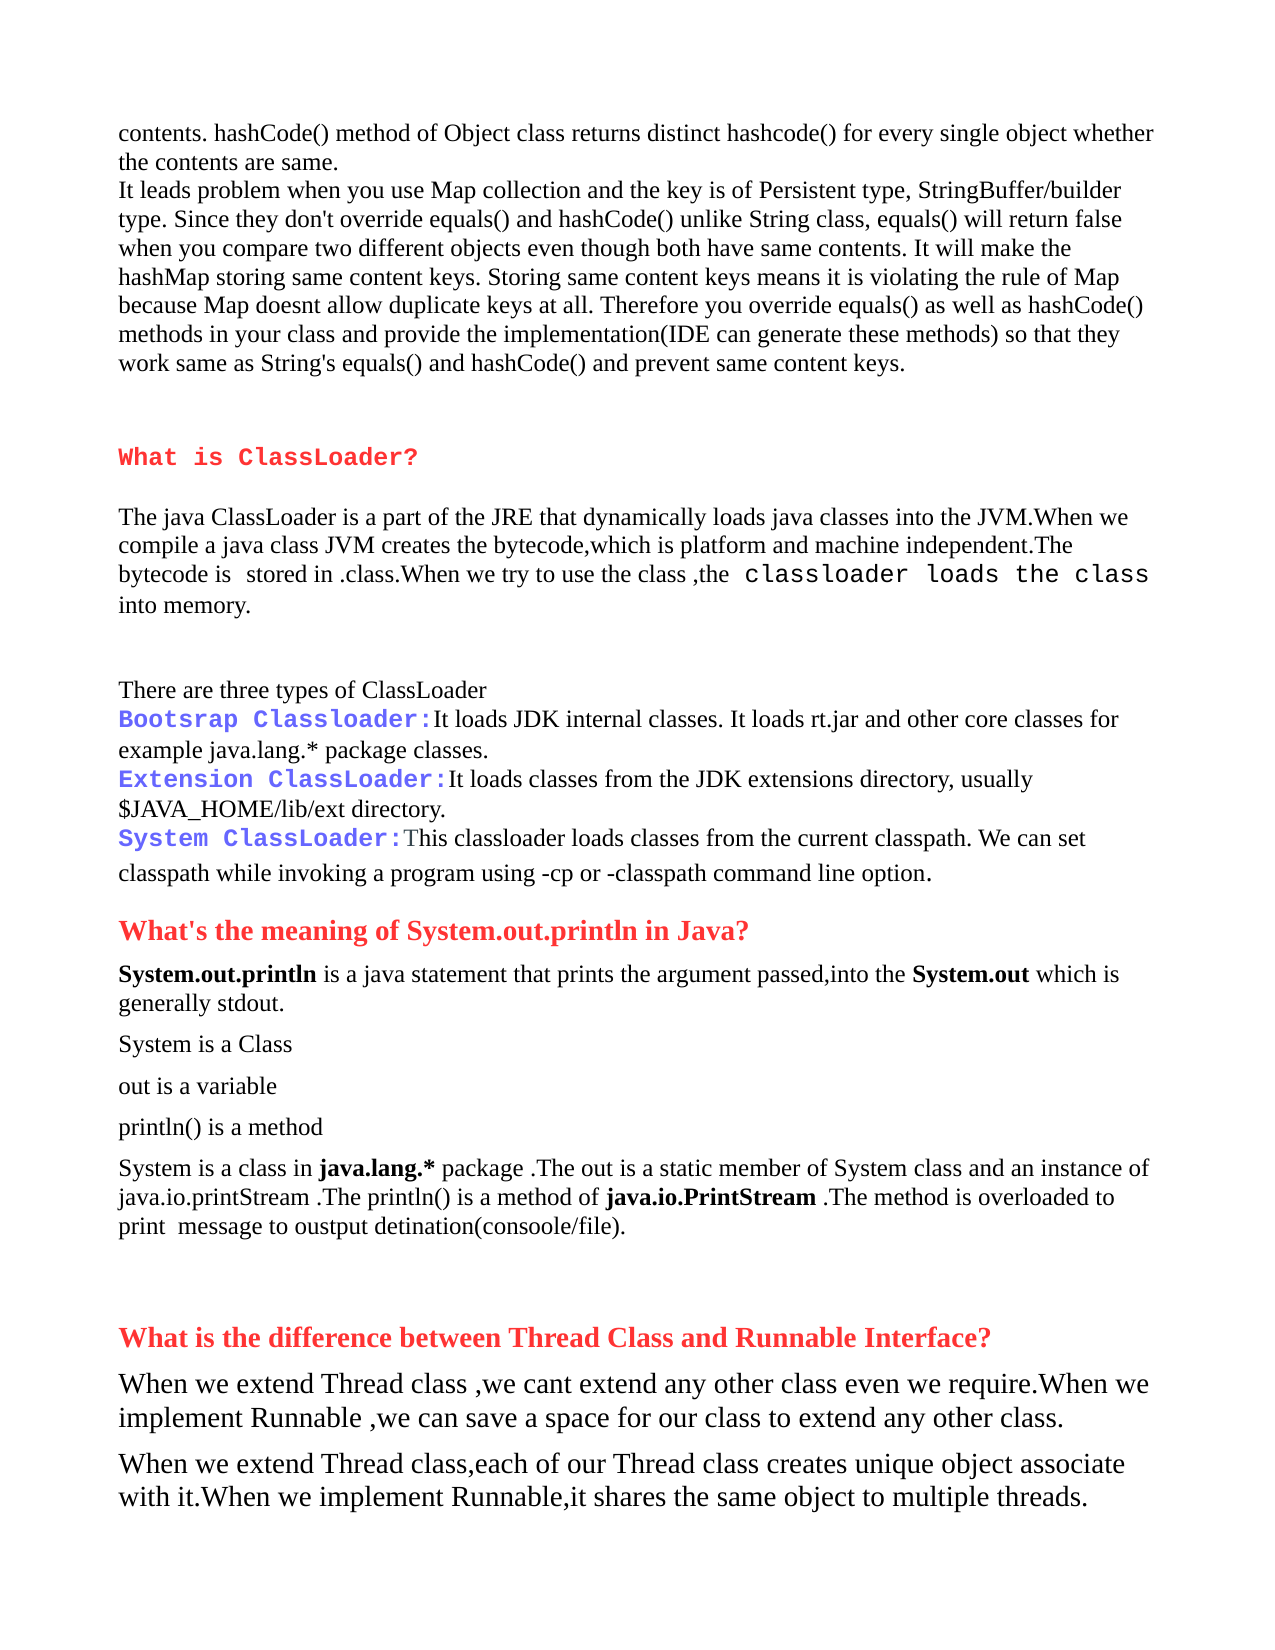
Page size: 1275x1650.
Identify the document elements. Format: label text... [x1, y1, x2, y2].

text What is the difference between Thread Class and Runnable Interface? [118, 1320, 1157, 1354]
text println() is a method [118, 1112, 1157, 1141]
text System ClassLoader:This classloader loads classes from the current classpath. We can set classpath while invoking a program using -cp or -classpath command line option. [118, 823, 1157, 888]
text When we extend Thread class,each of our Thread class creates unique object associate with it.When we implement Runnable,it shares the same object to multiple threads. [118, 1446, 1157, 1513]
text What is ClassLoader? [118, 445, 1157, 473]
text contents. hashCode() method of Object class returns distinct hashcode() for every single object whether the contents are same. [118, 118, 1157, 176]
text out is a variable [118, 1071, 1157, 1099]
text There are three types of ClassLoader [118, 675, 1157, 704]
text The java ClassLoader is a part of the JRE that dynamically loads java classes into the JVM.When we compile a java class JVM creates the bytecode,which is platform and machine independent.The bytecode is stored in .class.When we try to use the class ,the classloader loads the class into memory. [118, 502, 1157, 619]
subtitle What's the meaning of System.out.println in Java? [118, 913, 1157, 947]
text System.out.println is a java statement that prints the argument passed,into the System.out which is generally stdout. [118, 959, 1157, 1017]
text Bootsrap Classloader:It loads JDK internal classes. It loads rt.jar and other core classes for example java.lang.* package classes. [118, 704, 1157, 764]
text System is a Class [118, 1029, 1157, 1058]
text System is a class in java.lang.* package .The out is a static member of System class and an instance of java.io.printStream .The println() is a method of java.io.PrintStream .The method is overloaded to print message to oustput detination(consoole/file). [118, 1153, 1157, 1239]
text It leads problem when you use Map collection and the key is of Persistent type, StringBuffer/builder type. Since they don't override equals() and hashCode() unlike String class, equals() will return false when you compare two different objects even though both have same contents. It will make the hashMap storing same content keys. Storing same content keys means it is violating the rule of Map because Map doesnt allow duplicate keys at all. Therefore you override equals() as well as hashCode() methods in your class and provide the implementation(IDE can generate these methods) so that they work same as String's equals() and hashCode() and prevent same content keys. [118, 176, 1157, 377]
text Extension ClassLoader:It loads classes from the JDK extensions directory, usually $JAVA_HOME/lib/ext directory. [118, 764, 1157, 823]
text When we extend Thread class ,we cant extend any other class even we require.When we implement Runnable ,we can save a space for our class to extend any other class. [118, 1366, 1157, 1433]
